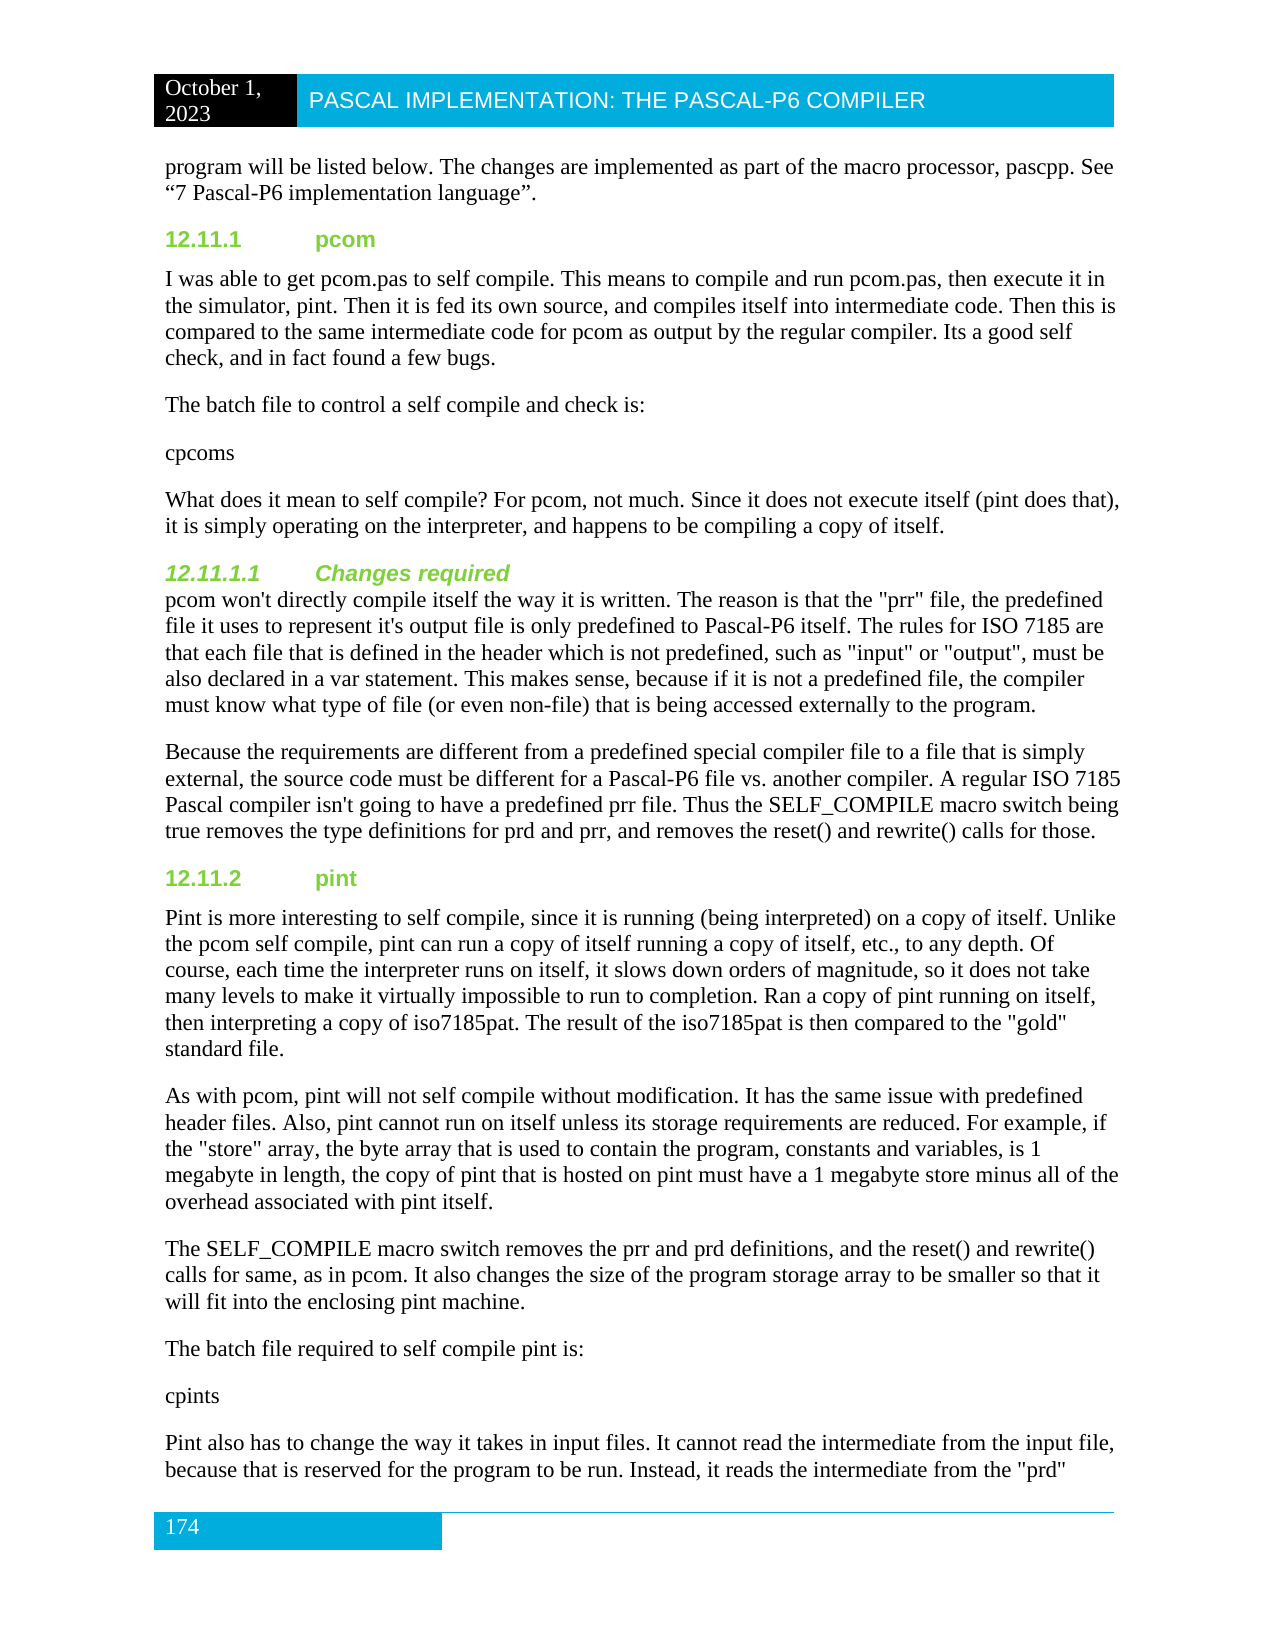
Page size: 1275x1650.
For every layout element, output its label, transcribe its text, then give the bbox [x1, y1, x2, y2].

text The batch file required to self compile pint is: [165, 1335, 1125, 1361]
text The SELF_COMPILE macro switch removes the prr and prd definitions, and the reset() and rewrite() calls for same, as in pcom. It also changes the size of the program storage array to be smaller so that it will fit into the enclosing pint machine. [165, 1235, 1125, 1314]
text pcom won't directly compile itself the way it is written. The reason is that the "prr" file, the predefined file it uses to represent it's output file is only predefined to Pascal-P6 itself. The rules for ISO 7185 are that each file that is defined in the header which is not predefined, such as "input" or "output", must be also declared in a var statement. This makes sense, because if it is not a predefined file, the compiler must know what type of file (or even non-file) that is being accessed externally to the program. [165, 586, 1125, 718]
text program will be listed below. The changes are implemented as part of the macro processor, pascpp. See “7 Pascal-P6 implementation language”. [165, 153, 1125, 206]
text What does it mean to self compile? For pcom, not much. Since it does not execute itself (pint does that), it is simply operating on the interpreter, and happens to be compiling a copy of itself. [165, 486, 1125, 539]
subtitle Changes required [165, 559, 1125, 586]
text cpcoms [165, 439, 1125, 465]
text The batch file to control a self compile and check is: [165, 392, 1125, 418]
text I was able to get pcom.pas to self compile. This means to compile and run pcom.pas, then execute it in the simulator, pint. Then it is fed its own source, and compiles itself into intermediate code. Then this is compared to the same intermediate code for pcom as output by the regular compiler. Its a good self check, and in fact found a few bugs. [165, 265, 1125, 371]
text Pint is more interesting to self compile, since it is running (being interpreted) on a copy of itself. Unlike the pcom self compile, pint can run a copy of itself running a copy of itself, etc., to any depth. Of course, each time the interpreter runs on itself, it slows down orders of magnitude, so it does not take many levels to make it virtually impossible to run to completion. Ran a copy of pint running on itself, then interpreting a copy of iso7185pat. The result of the iso7185pat is then compared to the "gold" standard file. [165, 903, 1125, 1062]
subtitle pint [165, 865, 1125, 891]
text Pint also has to change the way it takes in input files. It cannot read the intermediate from the input file, because that is reserved for the program to be run. Instead, it reads the intermediate from the "prd" [165, 1429, 1125, 1482]
text cpints [165, 1382, 1125, 1408]
subtitle pcom [165, 226, 1125, 253]
text As with pcom, pint will not self compile without modification. It has the same issue with predefined header files. Also, pint cannot run on itself unless its storage requirements are reduced. For example, if the "store" array, the byte array that is used to contain the program, constants and variables, is 1 megabyte in length, the copy of pint that is hosted on pint must have a 1 megabyte store minus all of the overhead associated with pint itself. [165, 1082, 1125, 1214]
text Because the requirements are different from a predefined special compiler file to a file that is simply external, the source code must be different for a Pascal-P6 file vs. another compiler. A regular ISO 7185 Pascal compiler isn't going to have a predefined prr file. Thus the SELF_COMPILE macro switch being true removes the type definitions for prd and prr, and removes the reset() and rewrite() calls for those. [165, 738, 1125, 844]
